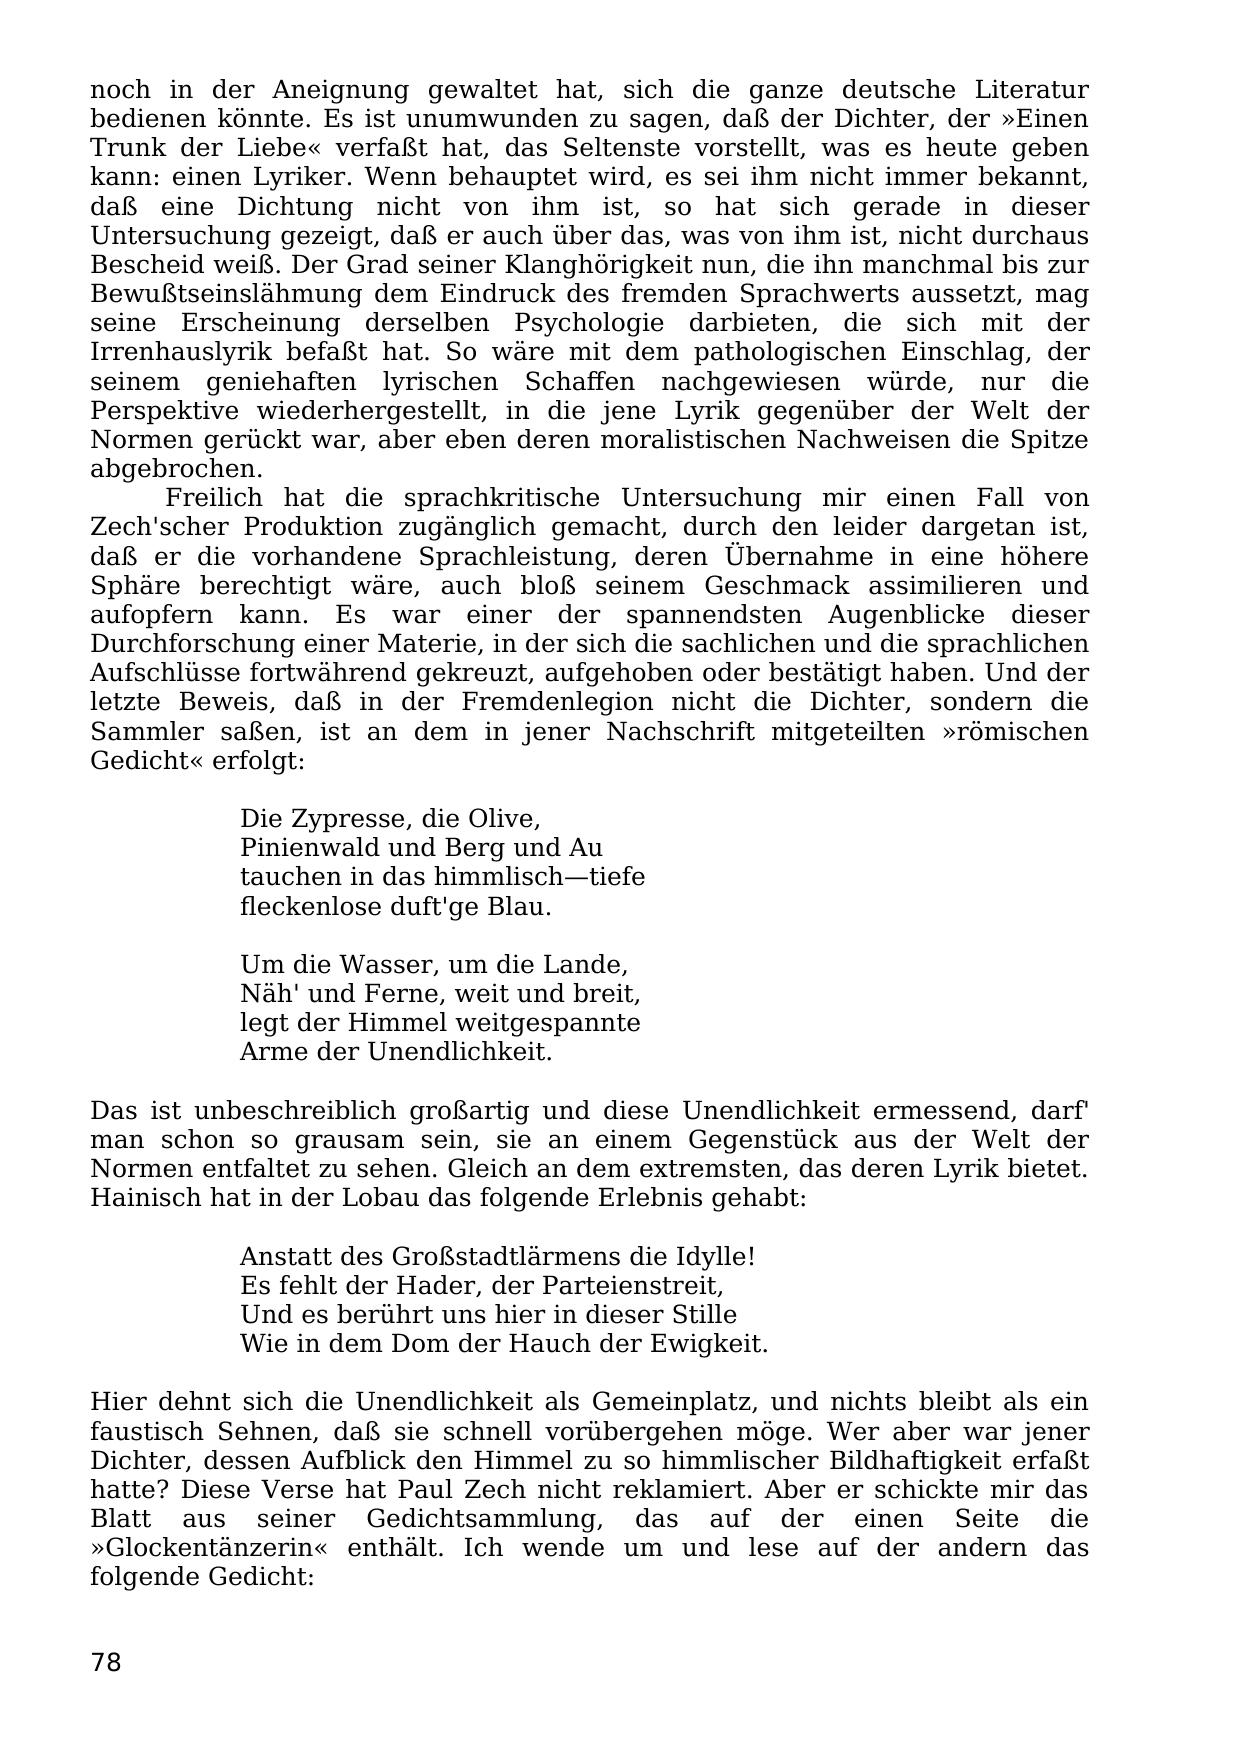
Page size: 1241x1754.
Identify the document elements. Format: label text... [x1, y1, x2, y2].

text Und es berührt uns hier in dieser Stille [240, 1300, 1091, 1329]
text Hier dehnt sich die Unendlichkeit als Gemeinplatz, und nichts bleibt als ein faustisch Sehnen, daß sie schnell vorübergehen möge. Wer aber war jener Dichter, dessen Aufblick den Himmel zu so himmlischer Bildhaftigkeit erfaßt hatte? Diese Verse hat Paul Zech nicht reklamiert. Aber er schickte mir das Blatt aus seiner Gedichtsammlung, das auf der einen Seite die »Glockentänzerin« enthält. Ich wende um und lese auf der andern das folgende Gedicht: [90, 1387, 1091, 1592]
text Wie in dem Dom der Hauch der Ewigkeit. [240, 1329, 1091, 1358]
text Es fehlt der Hader, der Parteienstreit, [240, 1271, 1091, 1300]
text tauchen in das himmlisch—tiefe [240, 862, 1091, 892]
text Die Zypresse, die Olive, [240, 804, 1091, 833]
text legt der Himmel weitgespannte [240, 1008, 1091, 1037]
text Arme der Unendlichkeit. [240, 1037, 1091, 1067]
text Anstatt des Großstadtlärmens die Idylle! [240, 1242, 1091, 1271]
text fleckenlose duft'ge Blau. [240, 892, 1091, 921]
text Pinienwald und Berg und Au [240, 833, 1091, 862]
text noch in der Aneignung gewaltet hat, sich die ganze deutsche Literatur bedienen könnte. Es ist unumwunden zu sagen, daß der Dichter, der »Einen Trunk der Liebe« verfaßt hat, das Seltenste vorstellt, was es heute geben kann: einen Lyriker. Wenn behauptet wird, es sei ihm nicht immer bekannt, daß eine Dichtung nicht von ihm ist, so hat sich gerade in dieser Untersuchung gezeigt, daß er auch über das, was von ihm ist, nicht durchaus Bescheid weiß. Der Grad seiner Klanghörigkeit nun, die ihn manchmal bis zur Bewußtseinslähmung dem Eindruck des fremden Sprachwerts aussetzt, mag seine Erscheinung derselben Psychologie darbieten, die sich mit der Irrenhauslyrik befaßt hat. So wäre mit dem pathologischen Einschlag, der seinem geniehaften lyrischen Schaffen nachgewiesen würde, nur die Perspektive wiederhergestellt, in die jene Lyrik gegenüber der Welt der Normen gerückt war, aber eben deren moralistischen Nachweisen die Spitze abgebrochen. [90, 75, 1091, 483]
text Freilich hat die sprachkritische Untersuchung mir einen Fall von Zech'scher Produktion zugänglich gemacht, durch den leider dargetan ist, daß er die vorhandene Sprachleistung, deren Übernahme in eine höhere Sphäre berechtigt wäre, auch bloß seinem Geschmack assimilieren und aufopfern kann. Es war einer der spannendsten Augenblicke dieser Durchforschung einer Materie, in der sich die sachlichen und die sprachlichen Aufschlüsse fortwährend gekreuzt, aufgehoben oder bestätigt haben. Und der letzte Beweis, daß in der Fremdenlegion nicht die Dichter, sondern die Sammler saßen, ist an dem in jener Nachschrift mitgeteilten »römischen Gedicht« erfolgt: [90, 483, 1091, 775]
text Um die Wasser, um die Lande, [240, 950, 1091, 979]
text Das ist unbeschreiblich großartig und diese Unendlichkeit ermessend, darf' man schon so grausam sein, sie an einem Gegenstück aus der Welt der Normen entfaltet zu sehen. Gleich an dem extremsten, das deren Lyrik bietet. Hainisch hat in der Lobau das folgende Erlebnis gehabt: [90, 1096, 1091, 1212]
text Näh' und Ferne, weit und breit, [240, 979, 1091, 1008]
